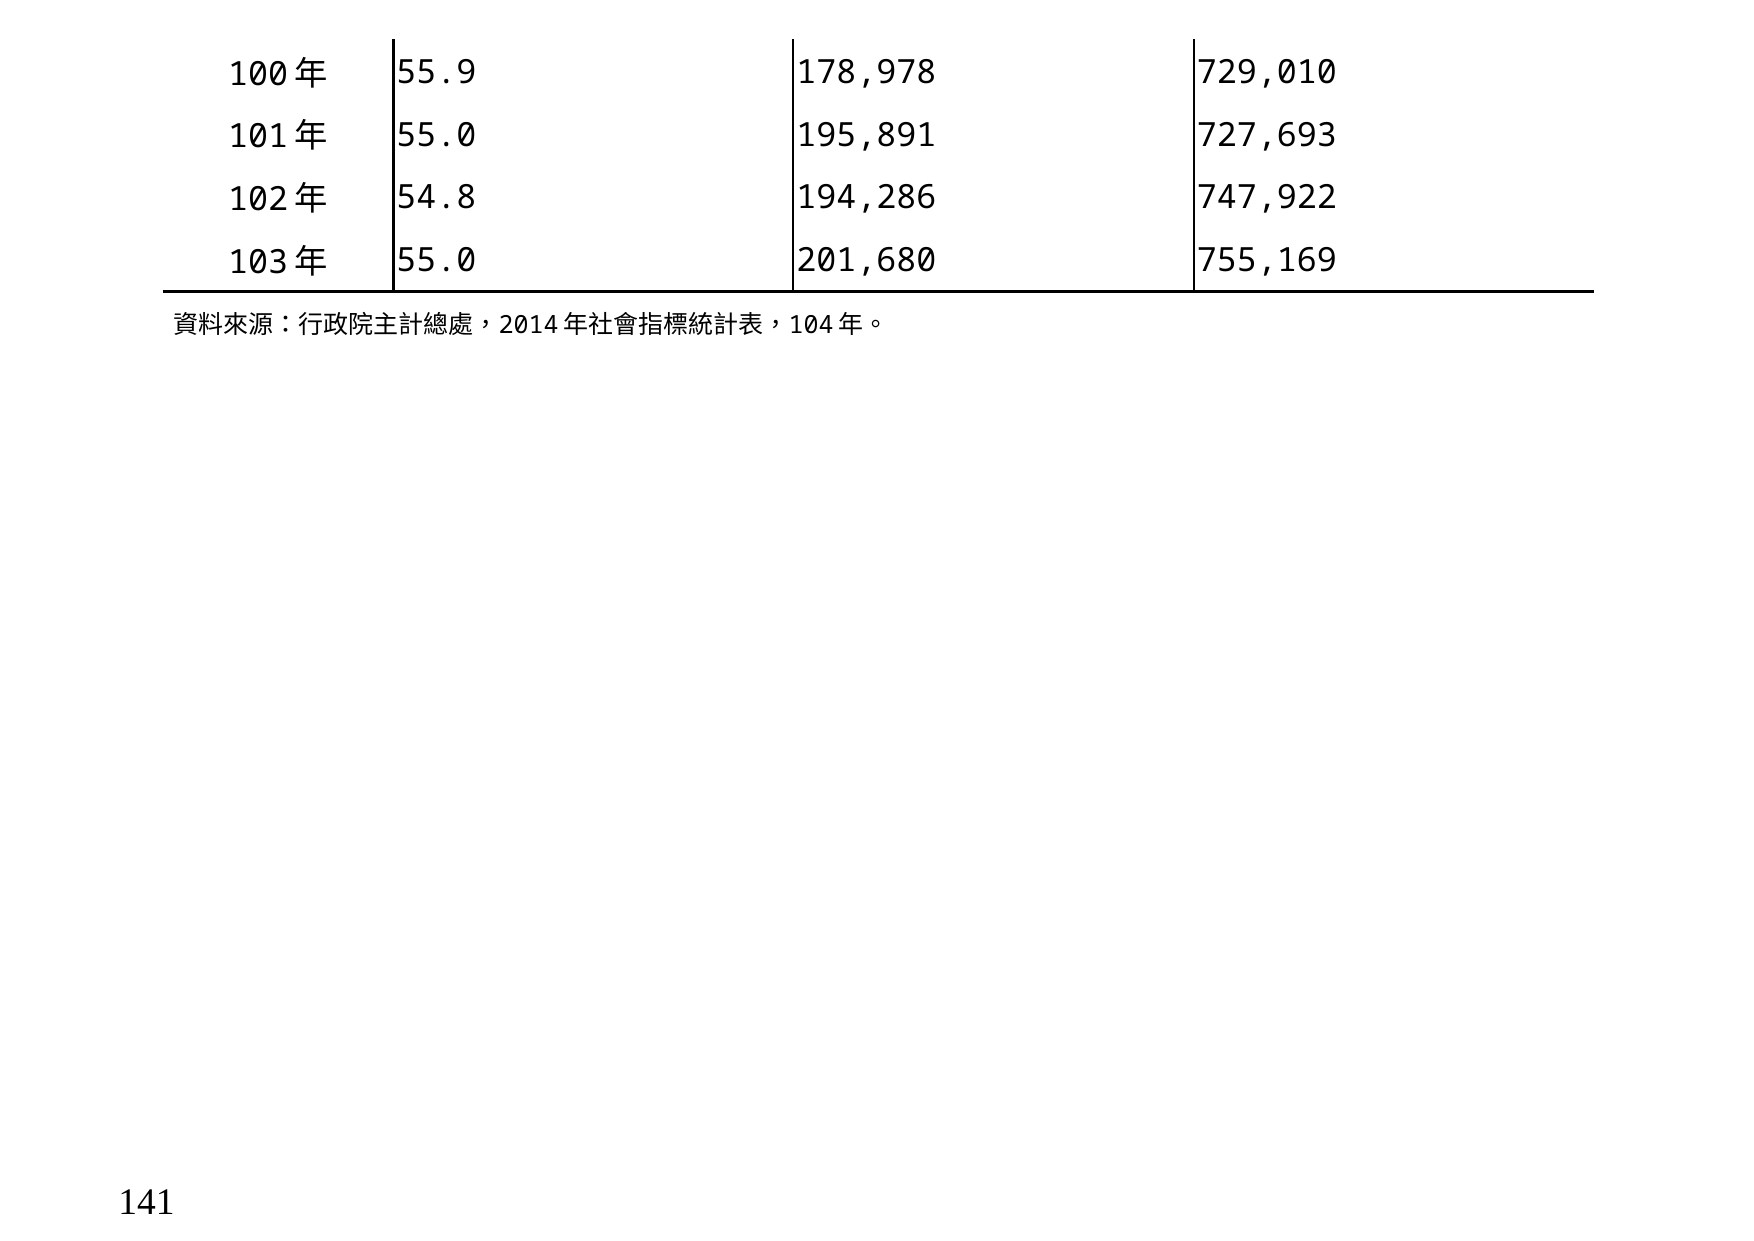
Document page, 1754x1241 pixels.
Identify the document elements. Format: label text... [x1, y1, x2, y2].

table_cell 101年 [163, 102, 392, 164]
table_cell 54.8 [395, 165, 792, 227]
text 資料來源：行政院主計總處，2014年社會指標統計表，104年。 [158, 304, 1543, 341]
table_cell 194,286 [794, 165, 1193, 227]
table_cell 55.9 [395, 39, 792, 102]
table_cell 102年 [163, 165, 392, 227]
table_cell 727,693 [1195, 102, 1594, 164]
table_cell 178,978 [794, 39, 1193, 102]
table_cell 55.0 [395, 102, 792, 164]
table_cell 100年 [163, 39, 392, 102]
table_cell 55.0 [395, 227, 792, 290]
table_cell 201,680 [794, 227, 1193, 290]
table_cell 747,922 [1195, 165, 1594, 227]
table_cell 195,891 [794, 102, 1193, 164]
table_cell 755,169 [1195, 227, 1594, 290]
table_cell 729,010 [1195, 39, 1594, 102]
table_cell 103年 [163, 227, 392, 290]
